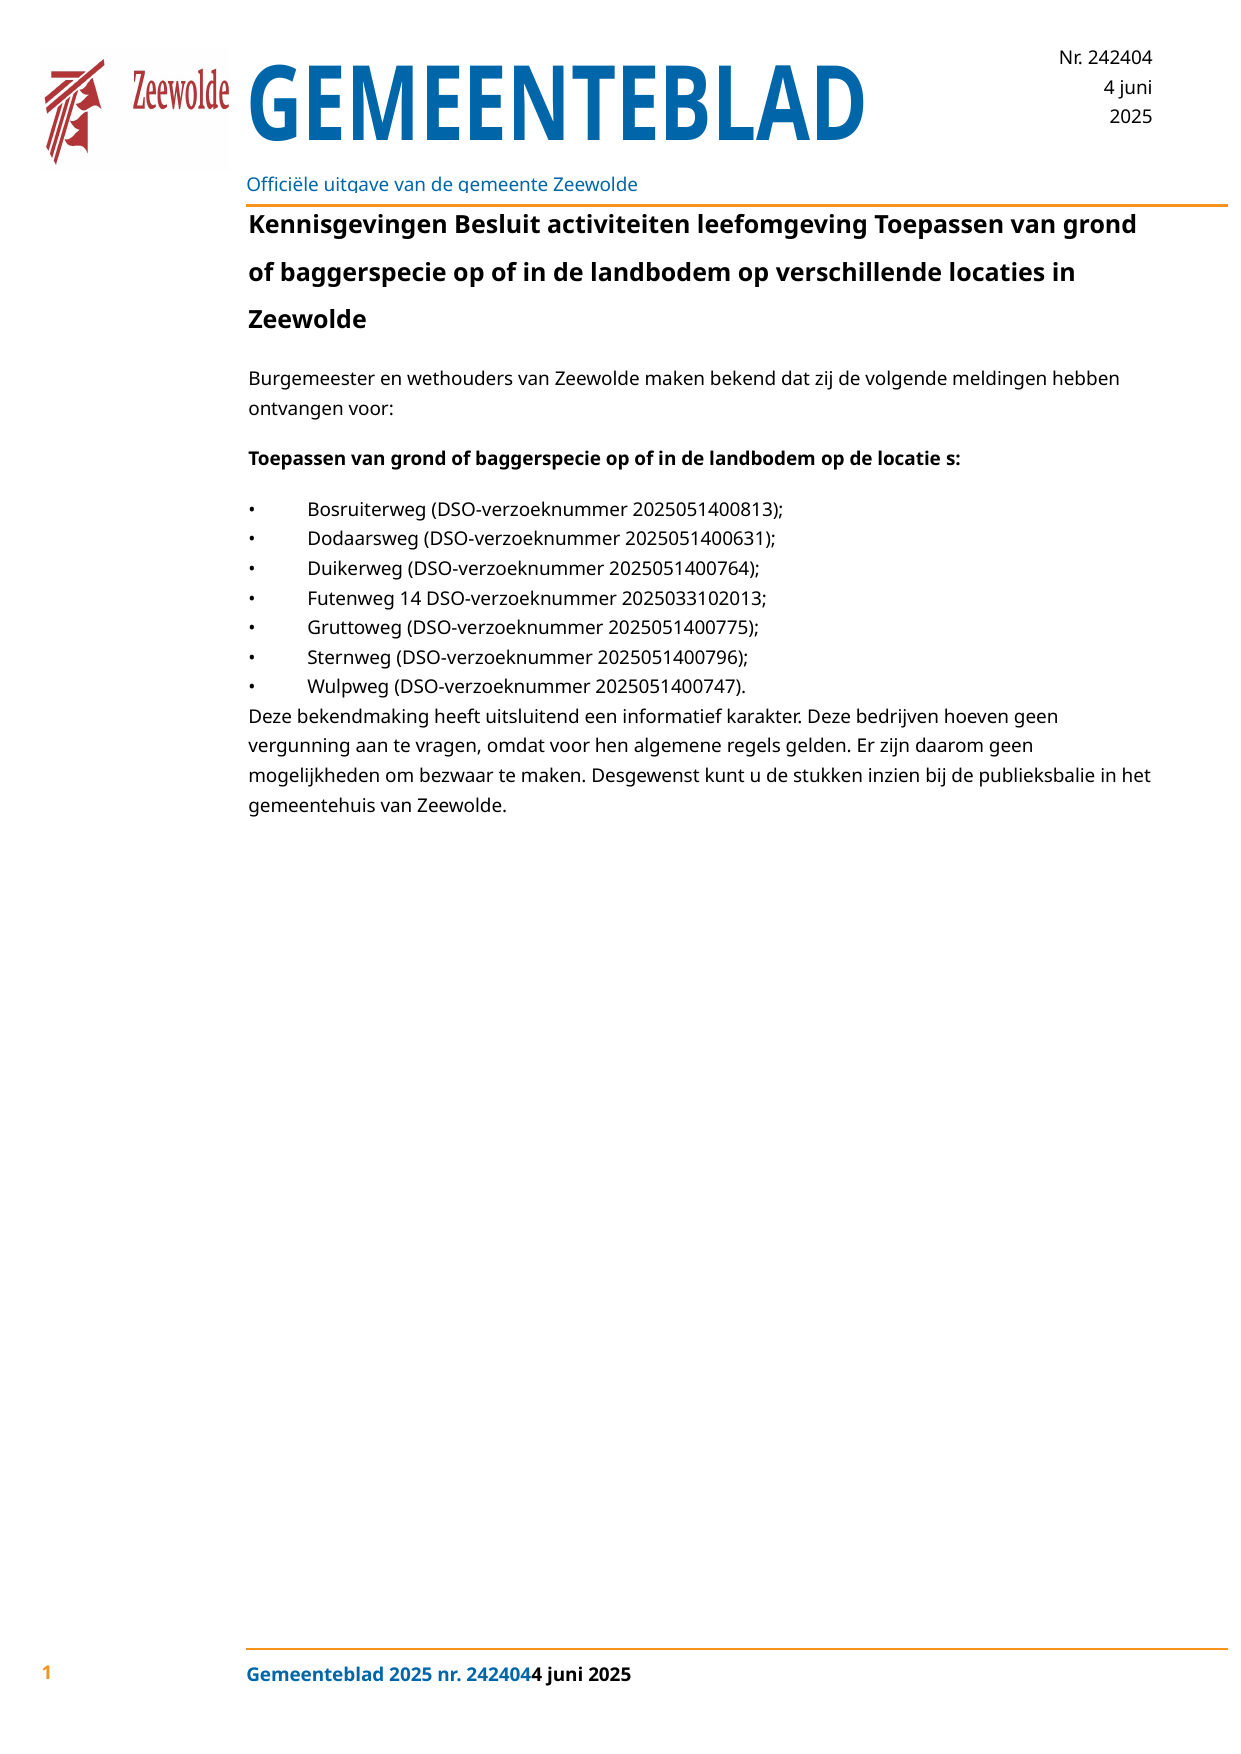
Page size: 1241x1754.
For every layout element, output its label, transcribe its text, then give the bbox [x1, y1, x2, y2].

list Futenweg 14 DSO-verzoeknummer 2025033102013; [248, 585, 1152, 610]
list Wulpweg (DSO-verzoeknummer 2025051400747). [248, 673, 1152, 699]
list Bosruiterweg (DSO-verzoeknummer 2025051400813); [248, 496, 1152, 522]
list Gruttoweg (DSO-verzoeknummer 2025051400775); [248, 614, 1152, 640]
list Sternweg (DSO-verzoeknummer 2025051400796); [248, 644, 1152, 669]
picture [41, 47, 231, 172]
text Toepassen van grond of baggerspecie op of in de landbodem op de locatie s: [248, 446, 1152, 471]
text Deze bekendmaking heeft uitsluitend een informatief karakter. Deze bedrijven hoeven geen vergunning aan te vragen, omdat voor hen algemene regels gelden. Er zijn daarom geen mogelijkheden om bezwaar te maken. Desgewenst kunt u de stukken inzien bij de publieksbalie in het gemeentehuis van Zeewolde. [248, 703, 1152, 817]
text Burgemeester en wethouders van Zeewolde maken bekend dat zij de volgende meldingen hebben ontvangen voor: [248, 366, 1152, 421]
text Kennisgevingen Besluit activiteiten leefomgeving Toepassen van grond of baggerspecie op of in de landbodem op verschillende locaties in Zeewolde [248, 207, 1152, 336]
list Dodaarsweg (DSO-verzoeknummer 2025051400631); [248, 526, 1152, 551]
list Duikerweg (DSO-verzoeknummer 2025051400764); [248, 555, 1152, 581]
